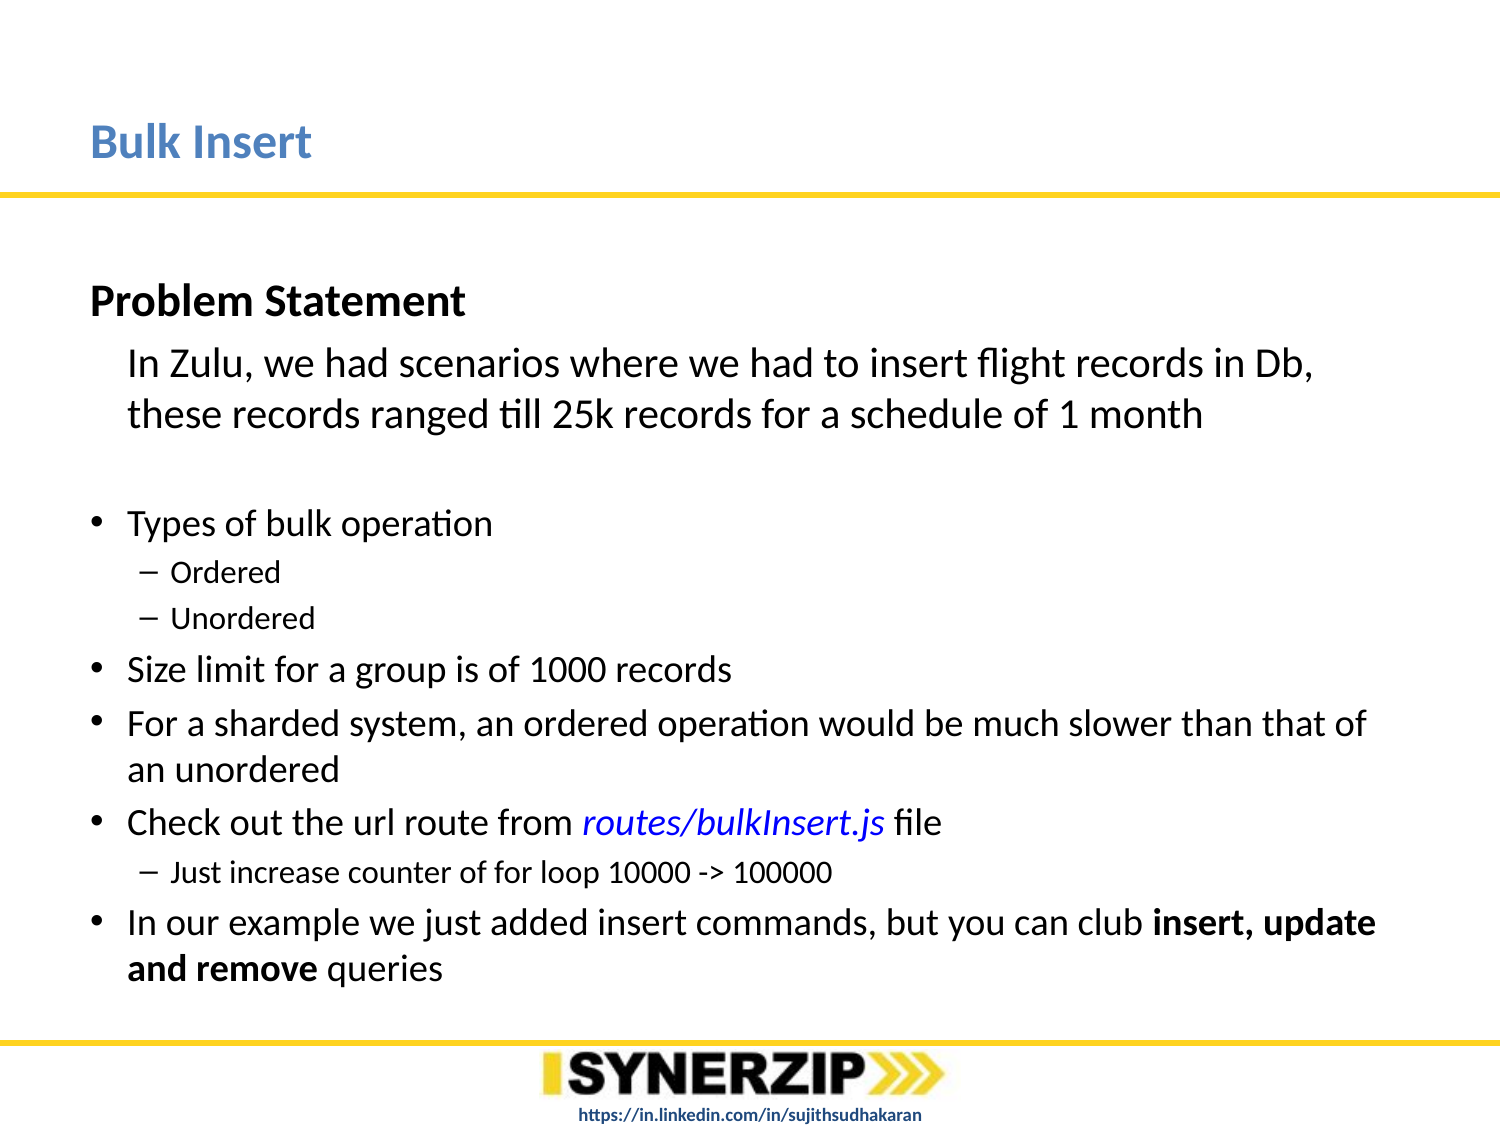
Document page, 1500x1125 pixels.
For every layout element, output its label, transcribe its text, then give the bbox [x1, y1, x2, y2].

list Problem Statement In Zulu, we had scenarios where we had to insert flight records in Db, these records ranged till 25k records for a schedule of 1 month Types of bulk operation Ordered Unordered Size limit for a group is of 1000 records For a sharded system, an ordered operation would be much slower than that of an unordered Check out the url route from routes/bulkInsert.js file Just increase counter of for loop 10000 -> 100000 In our example we just added insert commands, but you can club insert, update and remove queries [75, 262, 1425, 1005]
footer https://in.linkedin.com/in/sujithsudhakaran [500, 1090, 1000, 1125]
picture [539, 1049, 961, 1090]
title Bulk Insert [75, 45, 1425, 233]
